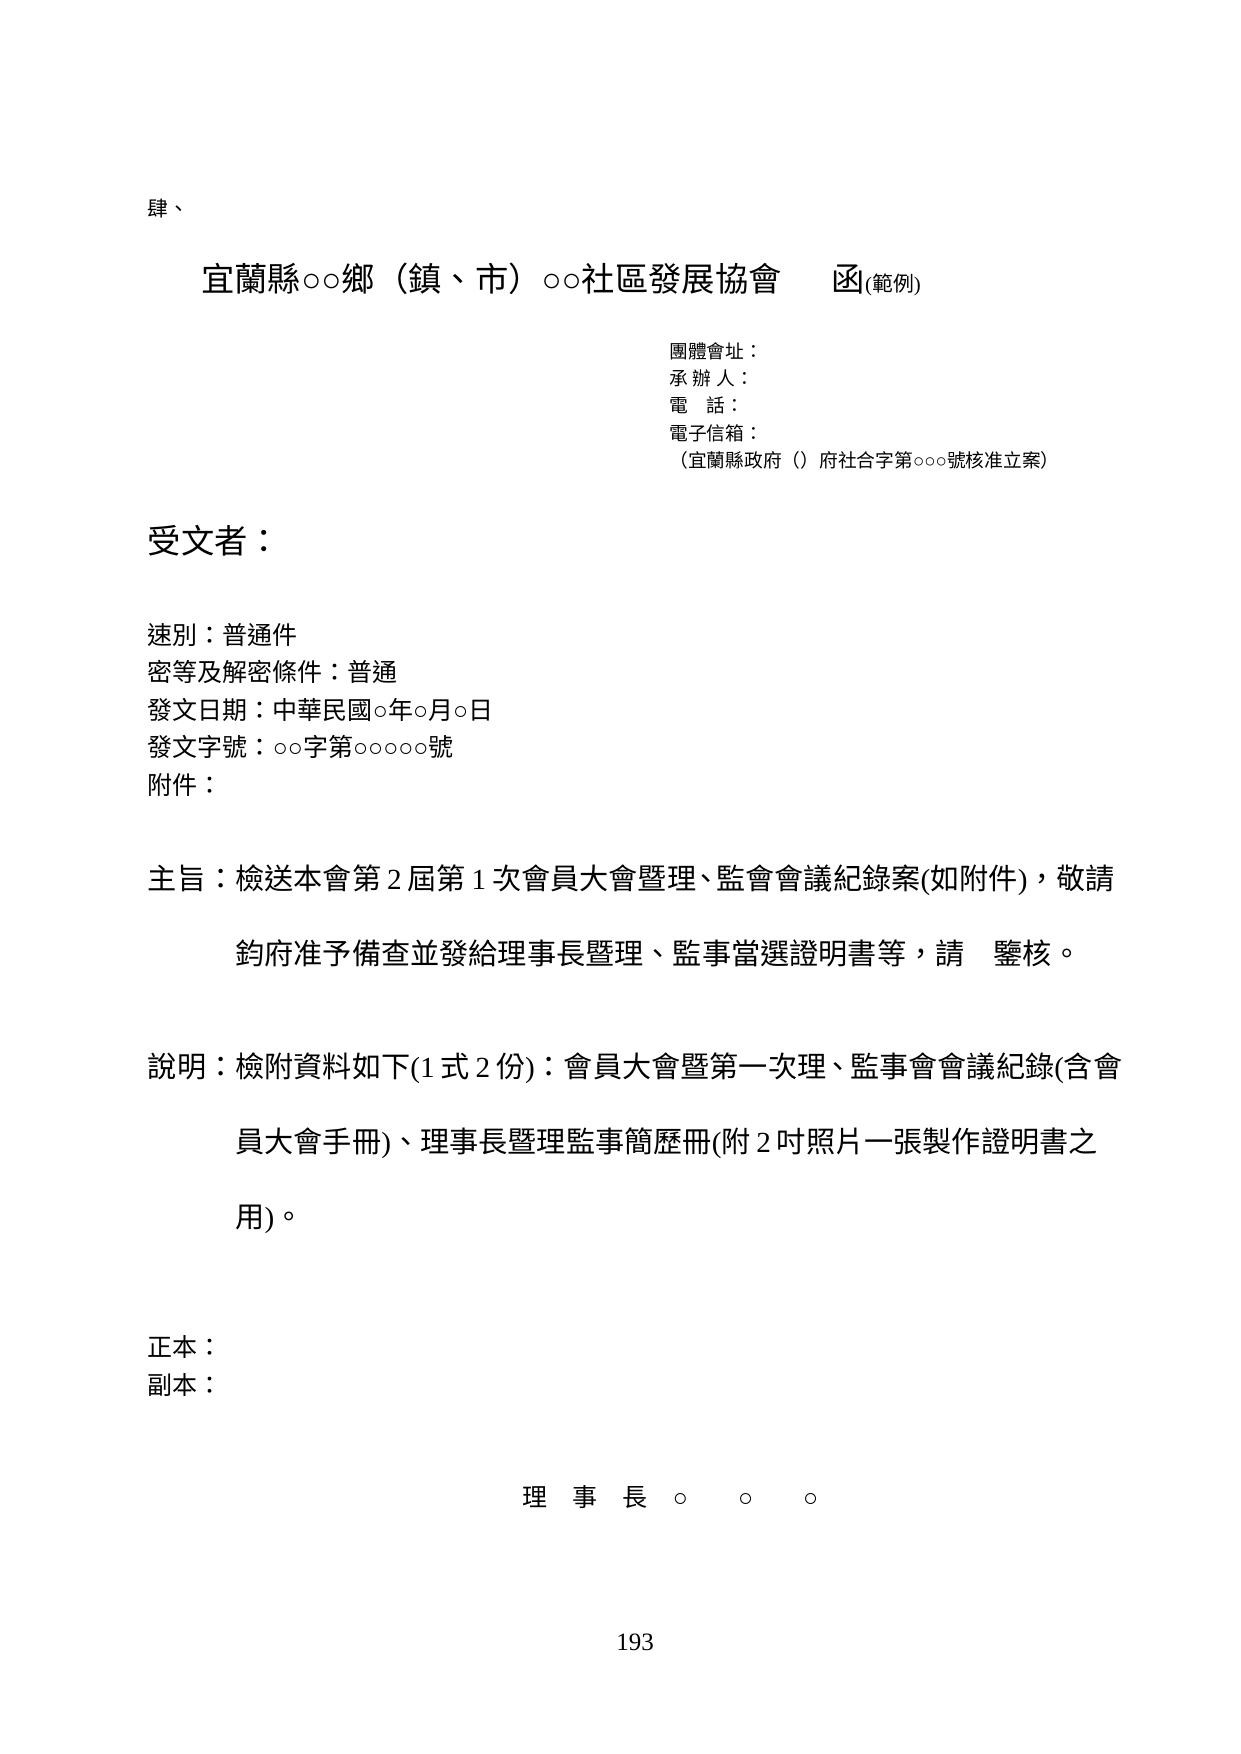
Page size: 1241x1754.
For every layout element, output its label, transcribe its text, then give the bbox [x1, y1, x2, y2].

text 發文日期：中華民國○年○月○日 [148, 689, 1122, 727]
text 受文者： [148, 502, 1122, 577]
text 附件： [148, 764, 1122, 802]
text 速別：普通件 [148, 614, 1122, 652]
text 電子信箱： [669, 418, 1070, 445]
text 團體會址： [669, 337, 1070, 364]
text 電 話： [669, 391, 1070, 418]
text （宜蘭縣政府（）府社合字第○○○號核准立案） [669, 445, 1070, 473]
text 說明：檢附資料如下(1式2份)：會員大會暨第一次理、監事會會議紀錄(含會員大會手冊)、理事長暨理監事簡歷冊(附2吋照片一張製作證明書之用)。 [148, 1027, 1122, 1252]
text 發文字號：○○字第○○○○○號 [148, 727, 1122, 764]
text 理 事 長 ○ ○ ○ [148, 1477, 1122, 1514]
text 承 辦 人： [669, 364, 1070, 391]
text 密等及解密條件：普通 [148, 652, 1122, 689]
text 主旨：檢送本會第2屆第1次會員大會暨理、監會會議紀錄案(如附件)，敬請 鈞府准予備查並發給理事長暨理、監事當選證明書等，請 鑒核。 [148, 839, 1122, 989]
text 宜蘭縣○○鄉（鎮、市）○○社區發展協會 函(範例) [148, 239, 1122, 314]
subtitle 公文範例 [148, 164, 1122, 239]
text 正本： [148, 1327, 1122, 1364]
text 副本： [148, 1364, 1122, 1402]
